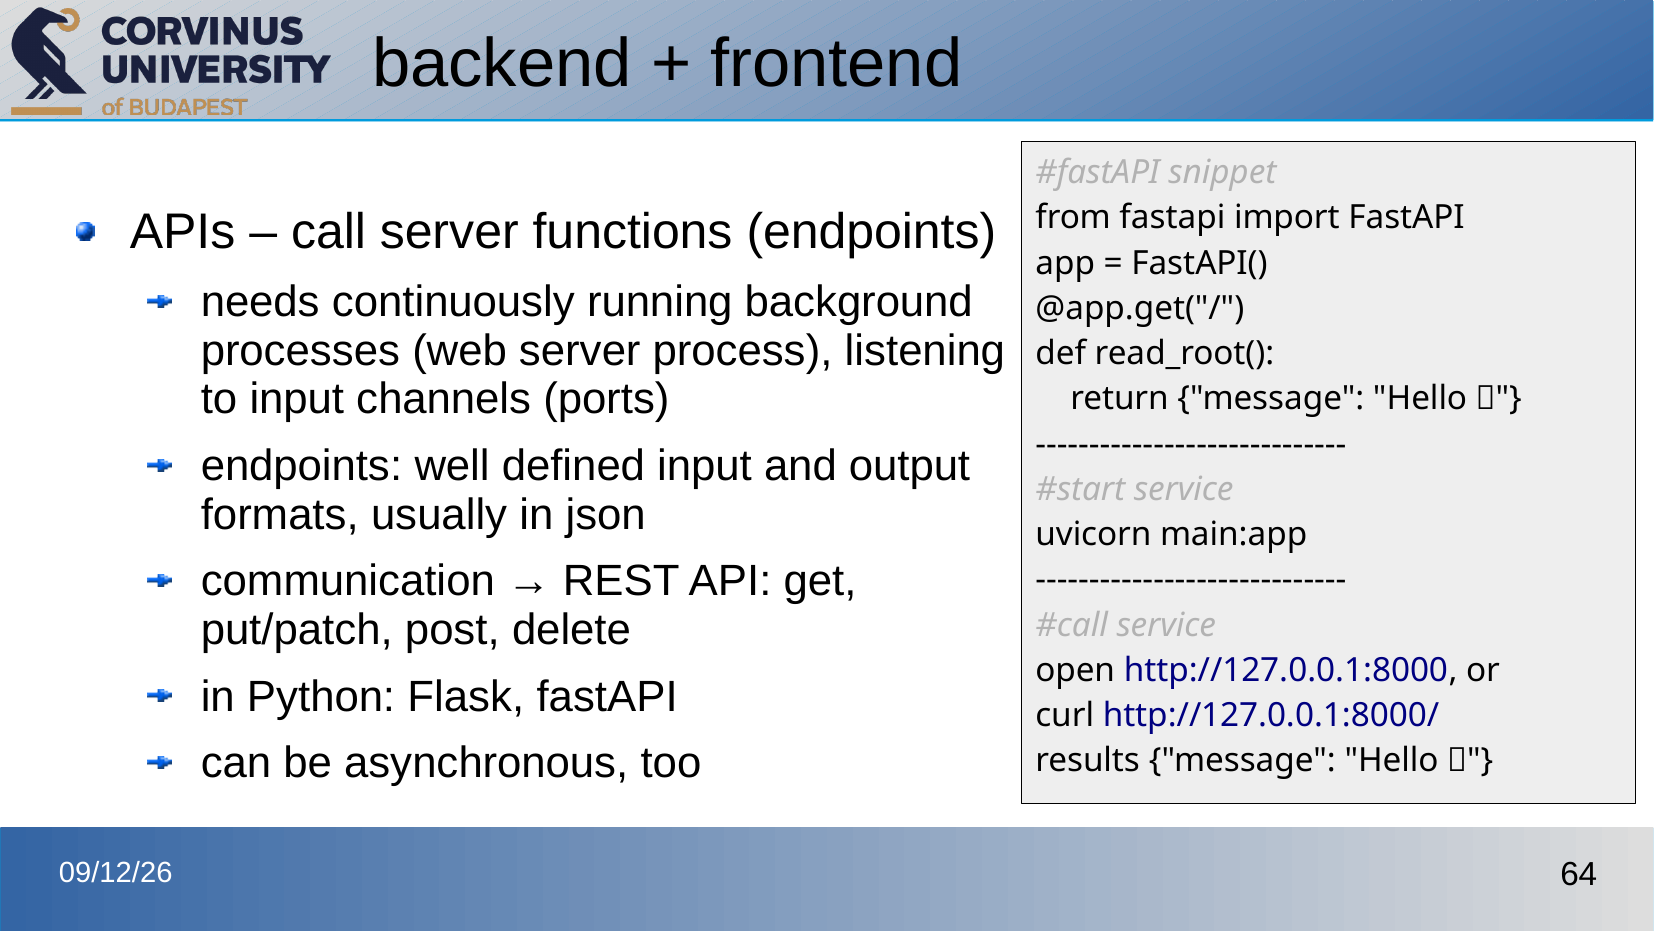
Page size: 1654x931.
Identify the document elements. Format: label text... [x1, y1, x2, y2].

title backend + frontend [372, 23, 1625, 103]
text_box #fastAPI snippet from fastapi import FastAPI app = FastAPI() @app.get("/") def read_root(): return {"message": "Hello ✨"} ----------------------------- #start service uvicorn main:app ----------------------------- #call service open http://127.0.0.1:8000, or curl http://127.0.0.1:8000/ results {"message": "Hello ✨"} [1021, 141, 1636, 804]
picture [11, 7, 331, 115]
list APIs – call server functions (endpoints) needs continuously running background processes (web server process), listening to input channels (ports) endpoints: well defined input and output formats, usually in json communication → REST API: get, put/patch, post, delete in Python: Flask, fastAPI can be asynchronous, too [59, 118, 1034, 815]
